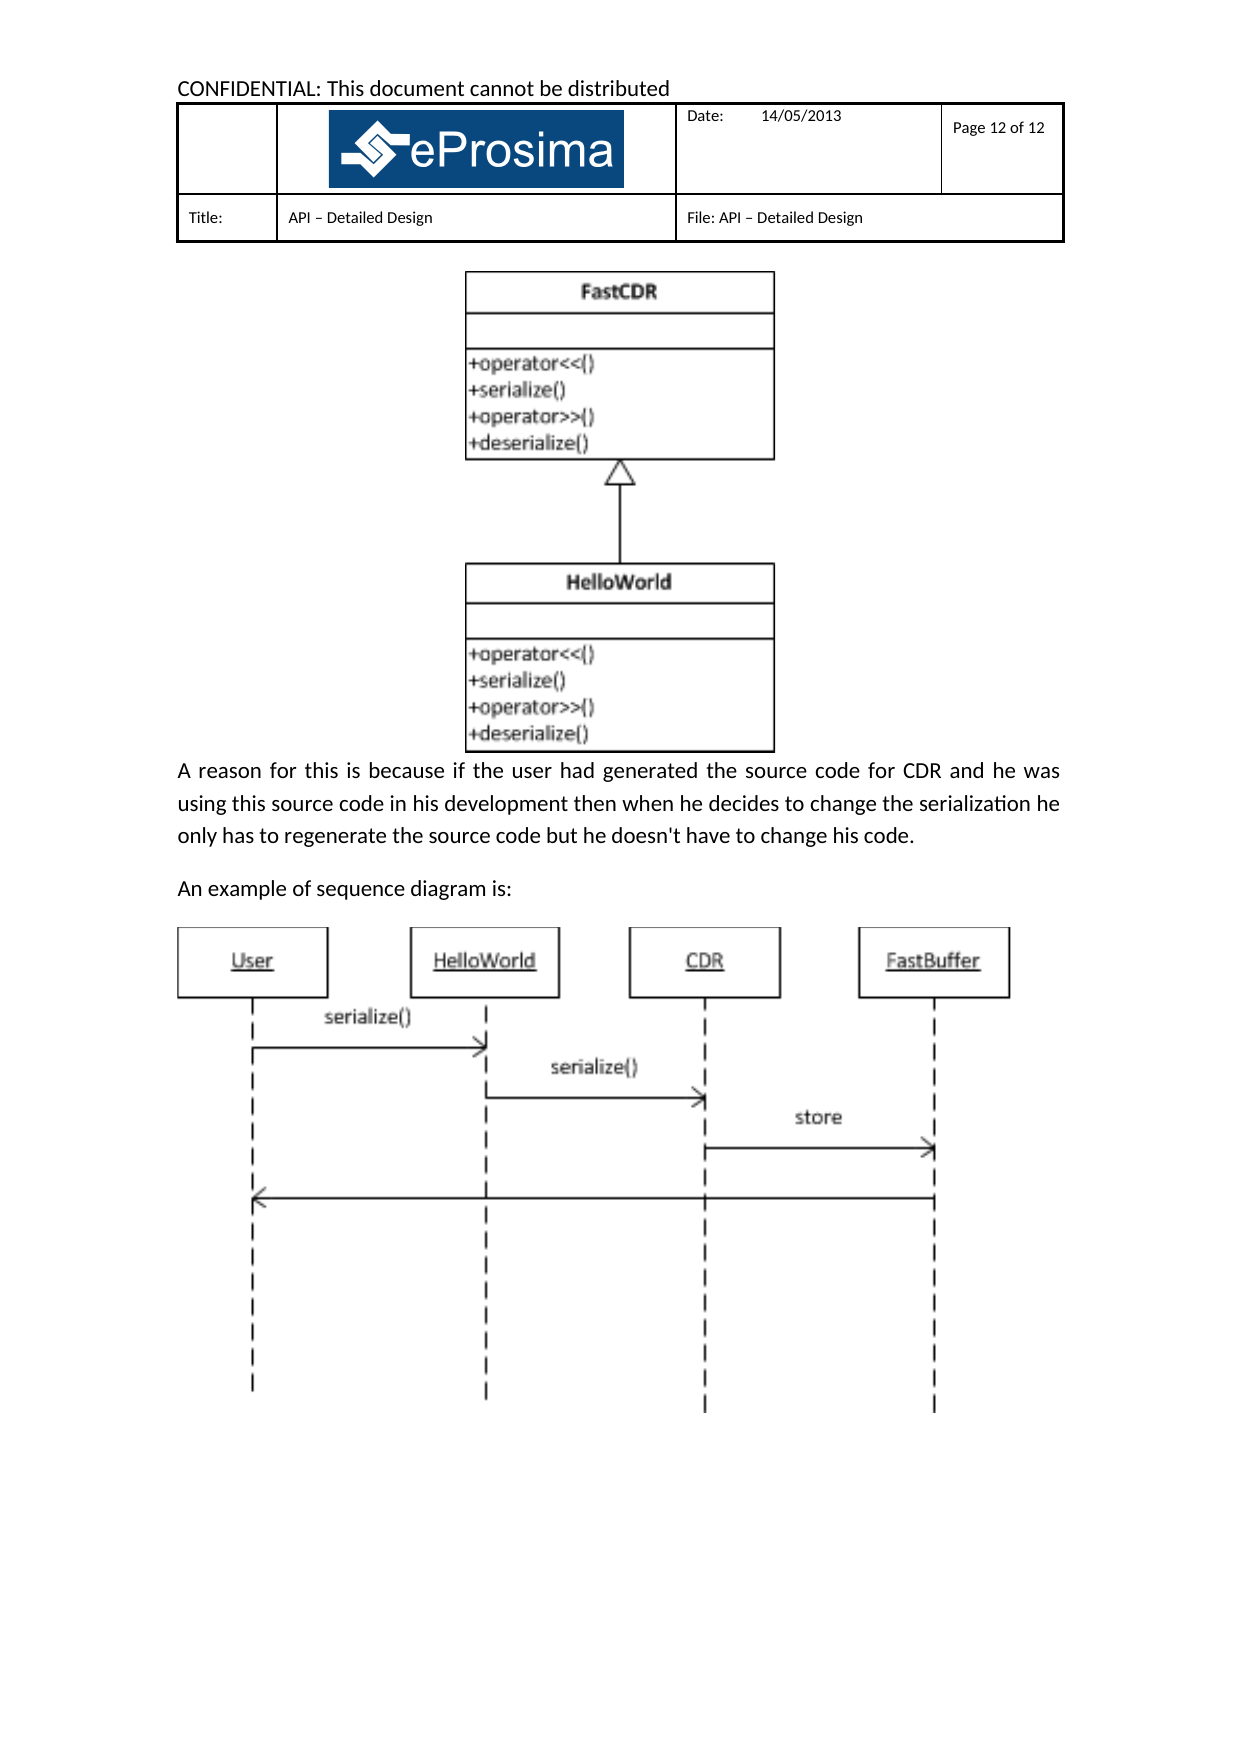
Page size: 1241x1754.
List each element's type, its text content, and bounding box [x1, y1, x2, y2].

picture [328, 110, 624, 188]
text A reason for this is because if the user had generated the source code for CDR and he was using this source code in his development then when he decides to change the serialization he only has to regenerate the source code but he doesn't have to change his code. [177, 753, 1063, 849]
picture [465, 271, 776, 753]
picture [177, 927, 1011, 1413]
text An example of sequence diagram is: [177, 874, 1063, 902]
